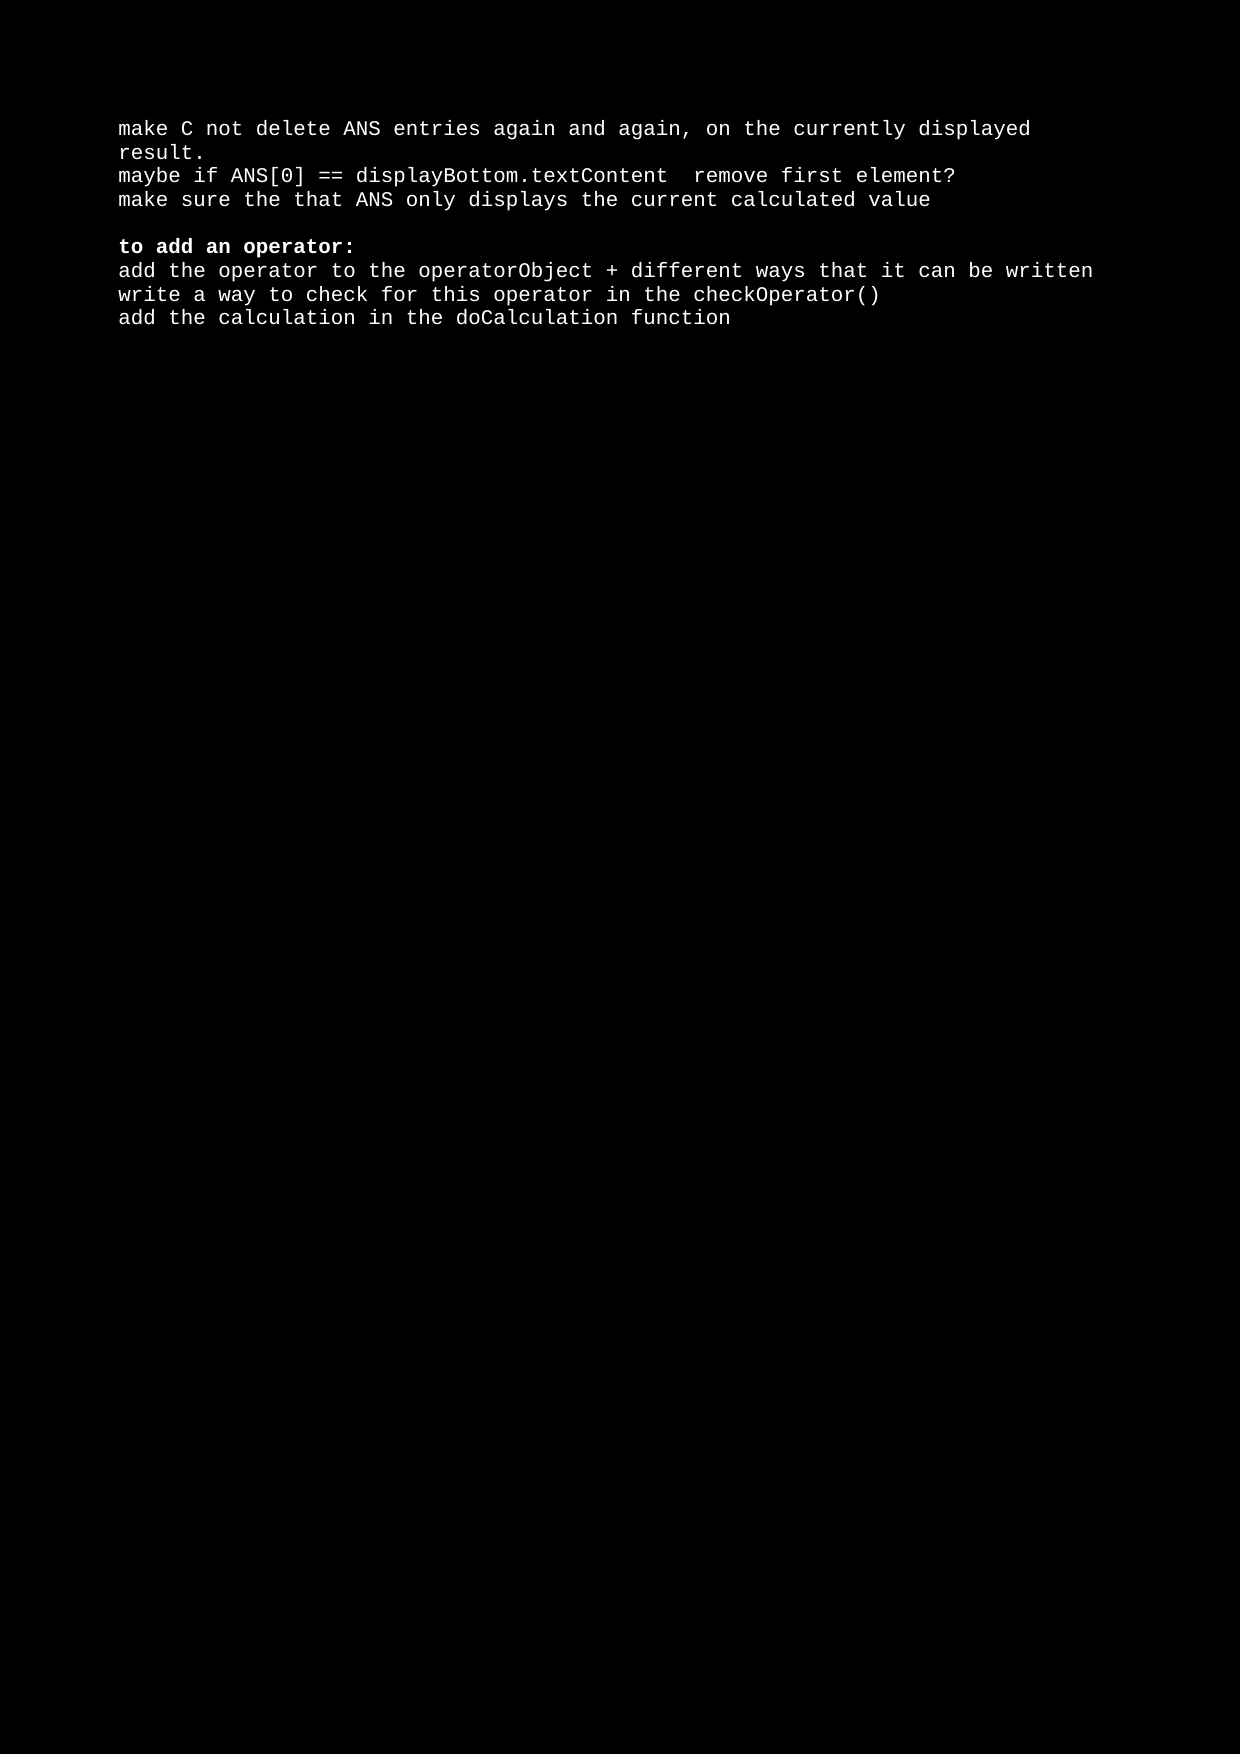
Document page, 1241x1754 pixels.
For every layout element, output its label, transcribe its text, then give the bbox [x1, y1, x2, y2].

text add the operator to the operatorObject + different ways that it can be written [118, 260, 1122, 284]
text maybe if ANS[0] == displayBottom.textContent remove first element? [118, 165, 1122, 189]
text make sure the that ANS only displays the current calculated value [118, 189, 1122, 213]
text add the calculation in the doCalculation function [118, 307, 1122, 331]
text write a way to check for this operator in the checkOperator() [118, 284, 1122, 307]
text make C not delete ANS entries again and again, on the currently displayed result. [118, 118, 1122, 165]
text to add an operator: [118, 236, 1122, 260]
